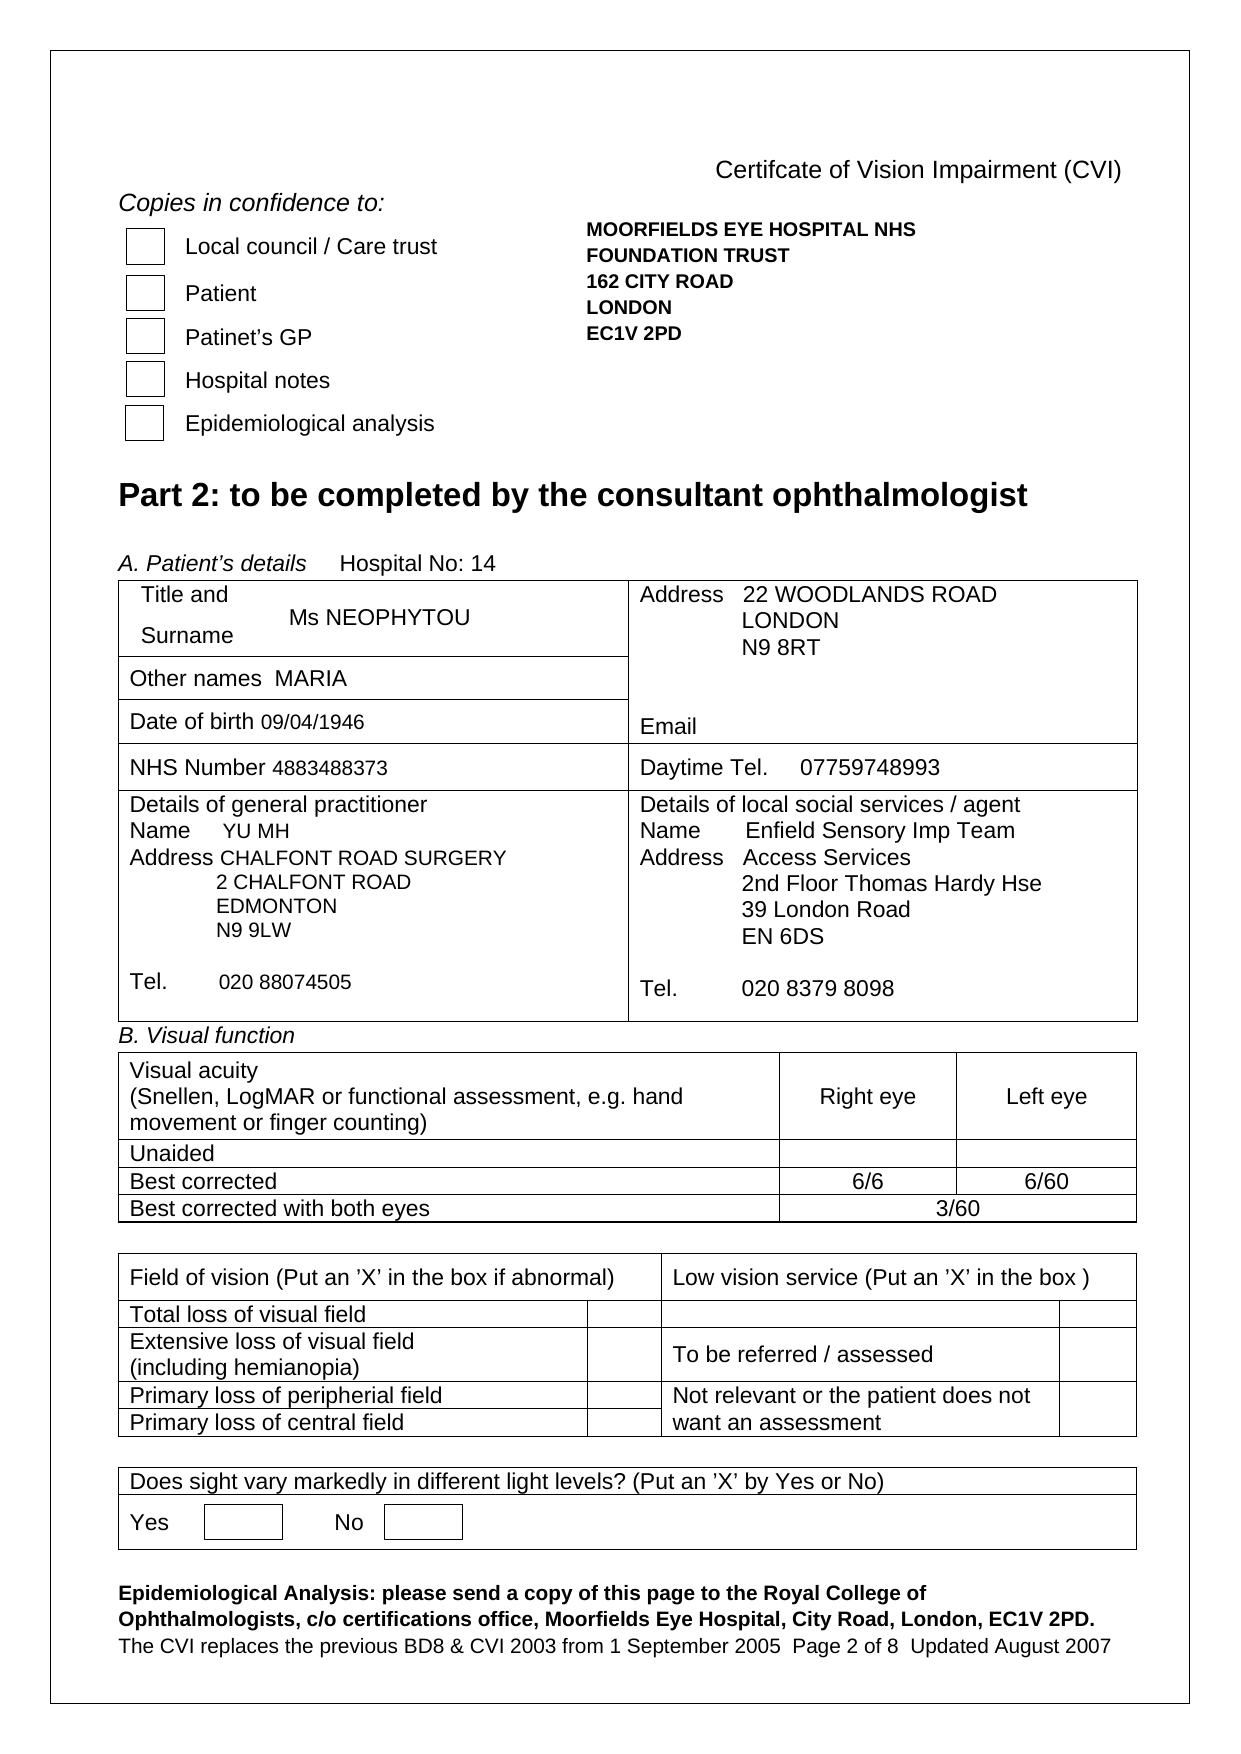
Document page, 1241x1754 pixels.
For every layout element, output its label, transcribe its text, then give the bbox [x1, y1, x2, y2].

table_cell Surname [129, 618, 277, 653]
table_cell Hospital notes [174, 359, 452, 402]
table_cell Patinet’s GP [174, 315, 452, 359]
table_cell Total loss of visual field [119, 1301, 587, 1327]
table_header [118, 221, 174, 271]
text A. Patient’s details Hospital No: 14 [118, 550, 1122, 576]
table_cell [118, 402, 174, 445]
table_cell [1060, 1301, 1136, 1327]
text Part 2: to be completed by the consultant ophthalmologist [118, 476, 1122, 514]
table_cell Other names MARIA [119, 657, 628, 699]
table_cell Date of birth 09/04/1946 [119, 700, 628, 743]
table_cell [780, 1140, 956, 1167]
text FOUNDATION TRUST [586, 243, 1024, 266]
text B. Visual function [118, 1022, 1122, 1048]
table_cell [588, 1409, 661, 1436]
table_header Left eye [957, 1053, 1136, 1139]
table_header [119, 581, 628, 656]
table_cell Yes No [119, 1495, 1136, 1549]
table_header Low vision service (Put an ’X’ in the box ) [662, 1254, 1136, 1299]
table_cell [118, 359, 174, 402]
text MOORFIELDS EYE HOSPITAL NHS [586, 217, 1024, 240]
table_cell Details of general practitioner Name YU MH Address CHALFONT ROAD SURGERY 2 CHALFONT ROAD EDMONTON N9 9LW Tel. 020 88074505 [119, 791, 628, 1021]
table_cell Patient [174, 271, 452, 315]
table_cell 6/6 [780, 1168, 956, 1194]
table_cell Extensive loss of visual field (including hemianopia) [119, 1328, 587, 1381]
text LONDON [586, 296, 1024, 318]
table_header Address 22 WOODLANDS ROAD LONDON N9 8RT Email [629, 581, 1137, 743]
text Epidemiological Analysis: please send a copy of this page to the Royal College of Ophthalmologists, c/o certifications office, Moorfields Eye Hospital, City Road, London, EC1V 2PD. [118, 1580, 1112, 1631]
table_header Title and [129, 581, 277, 618]
table_cell Details of local social services / agent Name Enfield Sensory Imp Team Address Access Services 2nd Floor Thomas Hardy Hse 39 London Road EN 6DS Tel. 020 8379 8098 [629, 791, 1137, 1021]
table_cell 6/60 [957, 1168, 1136, 1194]
table_cell [588, 1328, 661, 1381]
text Certifcate of Vision Impairment (CVI) [118, 155, 1122, 183]
table_header Visual acuity (Snellen, LogMAR or functional assessment, e.g. hand movement or finger counting) [119, 1053, 779, 1139]
table_header Does sight vary markedly in different light levels? (Put an ’X’ by Yes or No) [119, 1468, 1136, 1494]
table_cell 3/60 [780, 1195, 1136, 1221]
table_cell [118, 271, 174, 315]
table_cell [588, 1382, 661, 1408]
text The CVI replaces the previous BD8 & CVI 2003 from 1 September 2005 Page 2 of 8 Updated August 2007 [118, 1634, 1122, 1658]
table_cell Unaided [119, 1140, 779, 1167]
table_cell Not relevant or the patient does not want an assessment [662, 1382, 1059, 1436]
table_cell [1060, 1382, 1136, 1436]
table_header Ms NEOPHYTOU [277, 581, 617, 653]
table_header Local council / Care trust [174, 221, 452, 271]
table_header Field of vision (Put an ’X’ in the box if abnormal) [119, 1254, 661, 1299]
table_cell [957, 1140, 1136, 1167]
text EC1V 2PD [586, 322, 1024, 344]
table_cell To be referred / assessed [662, 1328, 1059, 1381]
table_cell [662, 1301, 1059, 1327]
table_cell Best corrected with both eyes [119, 1195, 779, 1221]
table_header Right eye [780, 1053, 956, 1139]
table_cell [118, 315, 174, 359]
table_cell [588, 1301, 661, 1327]
table_cell Primary loss of peripherial field [119, 1382, 587, 1408]
table_cell [1060, 1328, 1136, 1381]
table_cell Best corrected [119, 1168, 779, 1194]
text 162 CITY ROAD [586, 269, 1024, 292]
table_cell Primary loss of central field [119, 1409, 587, 1436]
table_cell Epidemiological analysis [174, 402, 452, 445]
table_cell Daytime Tel. 07759748993 [629, 744, 1137, 790]
text Copies in confidence to: [118, 188, 1122, 361]
table_cell NHS Number 4883488373 [119, 744, 628, 790]
